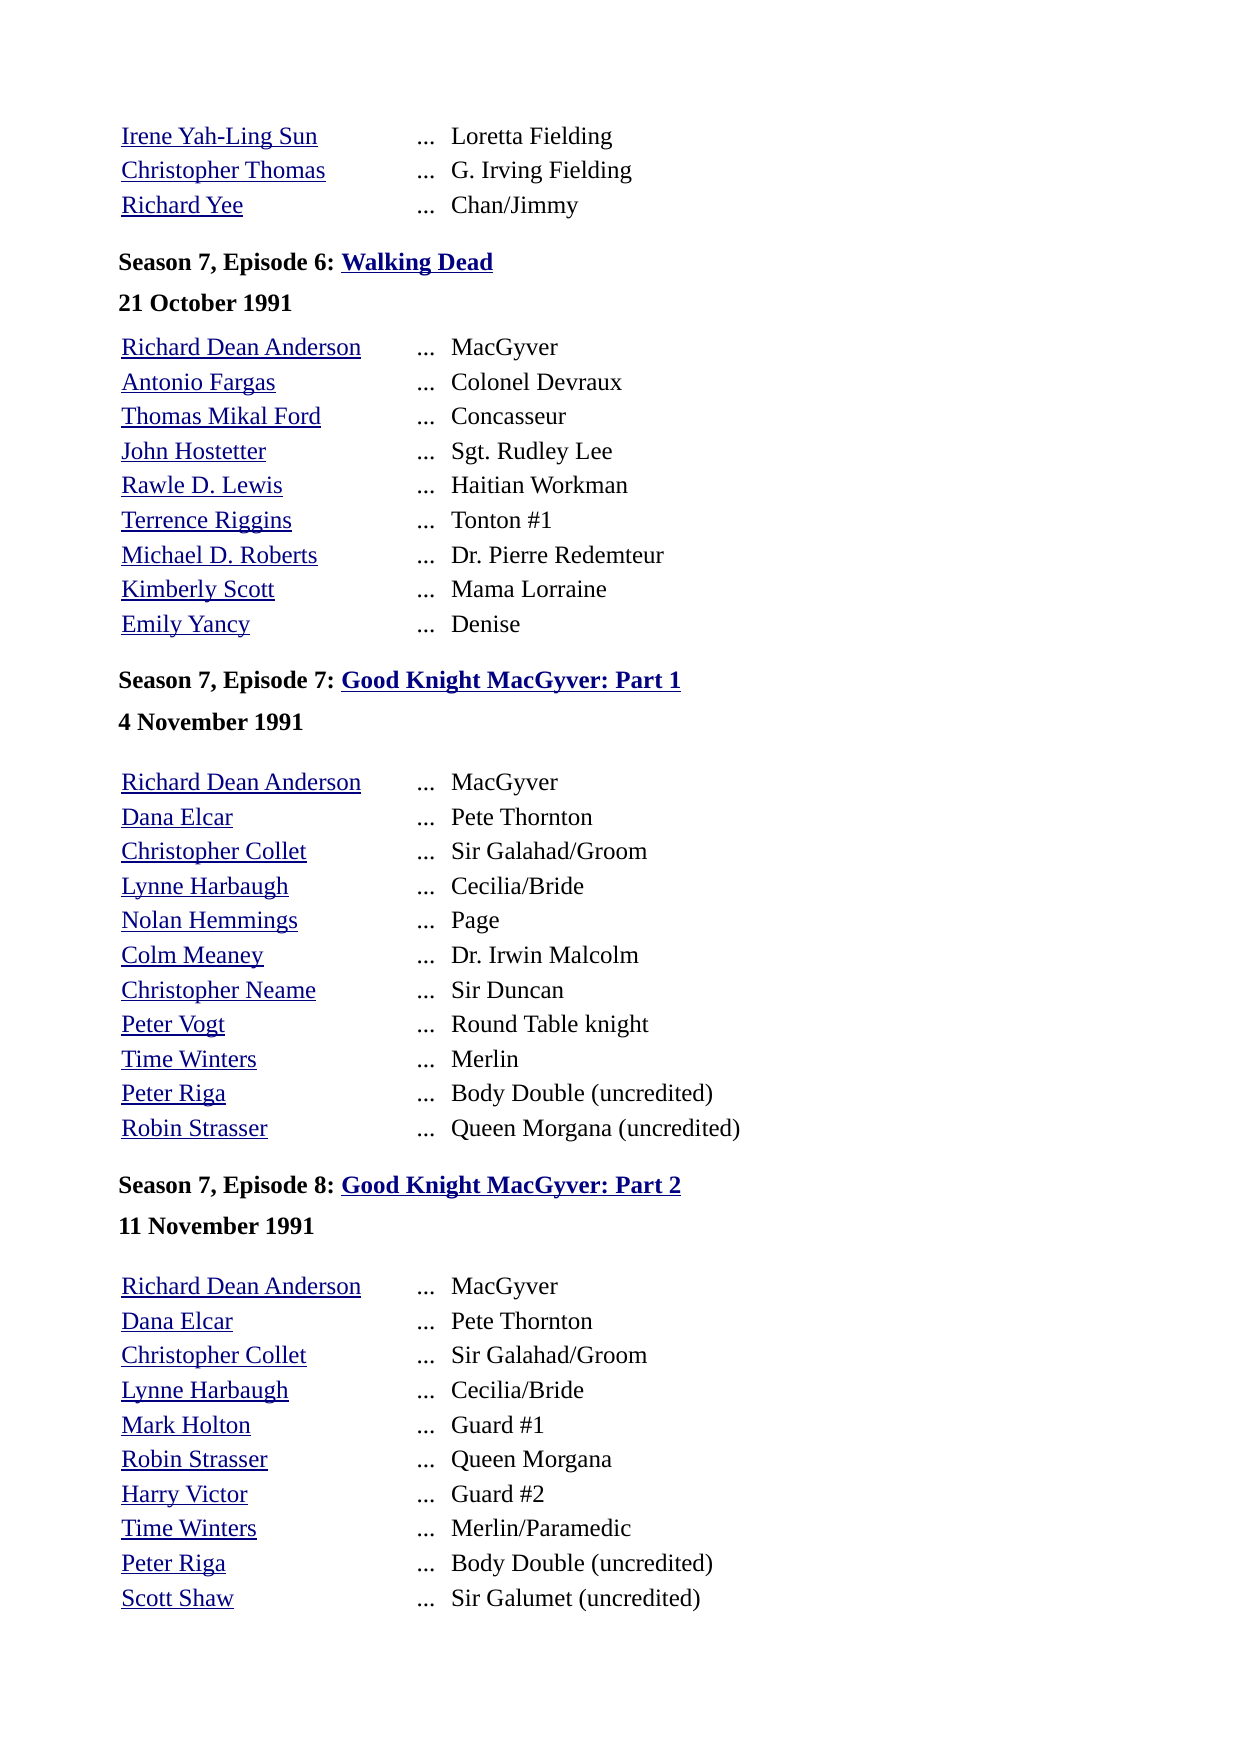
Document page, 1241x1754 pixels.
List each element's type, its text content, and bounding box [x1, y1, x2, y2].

table_cell Kimberly Scott [118, 571, 413, 606]
table_cell ... [414, 1372, 448, 1407]
table_cell G. Irving Fielding [448, 153, 746, 187]
table_cell Michael D. Roberts [118, 537, 413, 571]
table_cell Tonton #1 [448, 502, 672, 537]
table_cell Sgt. Rudley Lee [448, 433, 672, 468]
table_cell Robin Strasser [118, 1441, 413, 1476]
table_cell ... [414, 1476, 448, 1511]
table_cell ... [414, 1580, 448, 1614]
table_cell ... [414, 1545, 448, 1580]
table_cell Body Double (uncredited) [448, 1076, 748, 1110]
table_cell ... [414, 903, 448, 937]
table_cell Mark Holton [118, 1407, 413, 1441]
table_cell Dr. Pierre Redemteur [448, 537, 672, 571]
table_cell Peter Vogt [118, 1006, 413, 1041]
table_cell Dr. Irwin Malcolm [448, 937, 748, 972]
table_cell Cecilia/Bride [448, 868, 748, 903]
table_header Richard Dean Anderson [118, 329, 413, 364]
table_cell Merlin/Paramedic [448, 1511, 720, 1545]
table_cell ... [414, 118, 448, 153]
table_cell Christopher Collet [118, 1338, 413, 1372]
table_cell Harry Victor [118, 1476, 413, 1511]
table_cell Colm Meaney [118, 937, 413, 972]
table_cell ... [414, 868, 448, 903]
table_cell ... [414, 1407, 448, 1441]
table_cell Sir Galahad/Groom [448, 1338, 720, 1372]
table_cell ... [414, 1338, 448, 1372]
table_cell Thomas Mikal Ford [118, 399, 413, 433]
table_cell ... [414, 153, 448, 187]
table_cell Lynne Harbaugh [118, 868, 413, 903]
text 21 October 1991 [118, 288, 1122, 317]
table_cell Nolan Hemmings [118, 903, 413, 937]
table_cell Loretta Fielding [448, 118, 746, 153]
table_cell Merlin [448, 1041, 748, 1076]
table_header ... [414, 1269, 448, 1303]
table_cell Lynne Harbaugh [118, 1372, 413, 1407]
table_cell ... [414, 1303, 448, 1338]
table_cell ... [414, 468, 448, 502]
text 11 November 1991 [118, 1211, 1122, 1268]
table_cell ... [414, 1511, 448, 1545]
table_cell Peter Riga [118, 1545, 413, 1580]
table_header ... [414, 329, 448, 364]
table_cell Denise [448, 606, 672, 641]
table_cell Dana Elcar [118, 1303, 413, 1338]
table_cell Pete Thornton [448, 799, 748, 833]
table_cell Haitian Workman [448, 468, 672, 502]
table_cell Richard Yee [118, 187, 413, 222]
table_cell Chan/Jimmy [448, 187, 746, 222]
table_cell ... [414, 606, 448, 641]
table_cell Mama Lorraine [448, 571, 672, 606]
table_cell Time Winters [118, 1511, 413, 1545]
table_cell ... [414, 1041, 448, 1076]
table_cell ... [414, 834, 448, 868]
table_cell Concasseur [448, 399, 672, 433]
table_cell Sir Duncan [448, 972, 748, 1006]
table_cell ... [414, 799, 448, 833]
subtitle Season 7, Episode 6: Walking Dead [118, 247, 1122, 276]
table_cell Dana Elcar [118, 799, 413, 833]
table_header ... [414, 764, 448, 799]
table_cell Irene Yah-Ling Sun [118, 118, 413, 153]
table_cell Robin Strasser [118, 1110, 413, 1145]
table_header Richard Dean Anderson [118, 1269, 413, 1303]
table_cell Page [448, 903, 748, 937]
table_cell Peter Riga [118, 1076, 413, 1110]
table_cell Guard #1 [448, 1407, 720, 1441]
table_cell John Hostetter [118, 433, 413, 468]
table_header MacGyver [448, 764, 748, 799]
table_header Richard Dean Anderson [118, 764, 413, 799]
table_cell Body Double (uncredited) [448, 1545, 720, 1580]
table_cell Terrence Riggins [118, 502, 413, 537]
subtitle Season 7, Episode 7: Good Knight MacGyver: Part 1 [118, 666, 1122, 694]
table_cell ... [414, 537, 448, 571]
table_cell ... [414, 1110, 448, 1145]
table_cell Pete Thornton [448, 1303, 720, 1338]
table_header MacGyver [448, 1269, 720, 1303]
table_cell ... [414, 187, 448, 222]
text 4 November 1991 [118, 707, 1122, 764]
table_cell ... [414, 1441, 448, 1476]
table_cell Queen Morgana (uncredited) [448, 1110, 748, 1145]
table_cell Emily Yancy [118, 606, 413, 641]
table_cell ... [414, 571, 448, 606]
table_cell Antonio Fargas [118, 364, 413, 398]
table_cell ... [414, 502, 448, 537]
table_cell Scott Shaw [118, 1580, 413, 1614]
table_cell Christopher Thomas [118, 153, 413, 187]
table_cell Sir Galahad/Groom [448, 834, 748, 868]
table_cell Christopher Collet [118, 834, 413, 868]
table_cell Sir Galumet (uncredited) [448, 1580, 720, 1614]
table_cell ... [414, 399, 448, 433]
table_cell ... [414, 937, 448, 972]
table_cell Cecilia/Bride [448, 1372, 720, 1407]
table_cell ... [414, 433, 448, 468]
table_cell ... [414, 1006, 448, 1041]
table_cell Guard #2 [448, 1476, 720, 1511]
table_cell Queen Morgana [448, 1441, 720, 1476]
table_cell Round Table knight [448, 1006, 748, 1041]
table_cell Time Winters [118, 1041, 413, 1076]
subtitle Season 7, Episode 8: Good Knight MacGyver: Part 2 [118, 1170, 1122, 1198]
table_cell ... [414, 972, 448, 1006]
table_cell ... [414, 1076, 448, 1110]
table_header MacGyver [448, 329, 672, 364]
table_cell Rawle D. Lewis [118, 468, 413, 502]
table_cell Colonel Devraux [448, 364, 672, 398]
table_cell Christopher Neame [118, 972, 413, 1006]
table_cell ... [414, 364, 448, 398]
